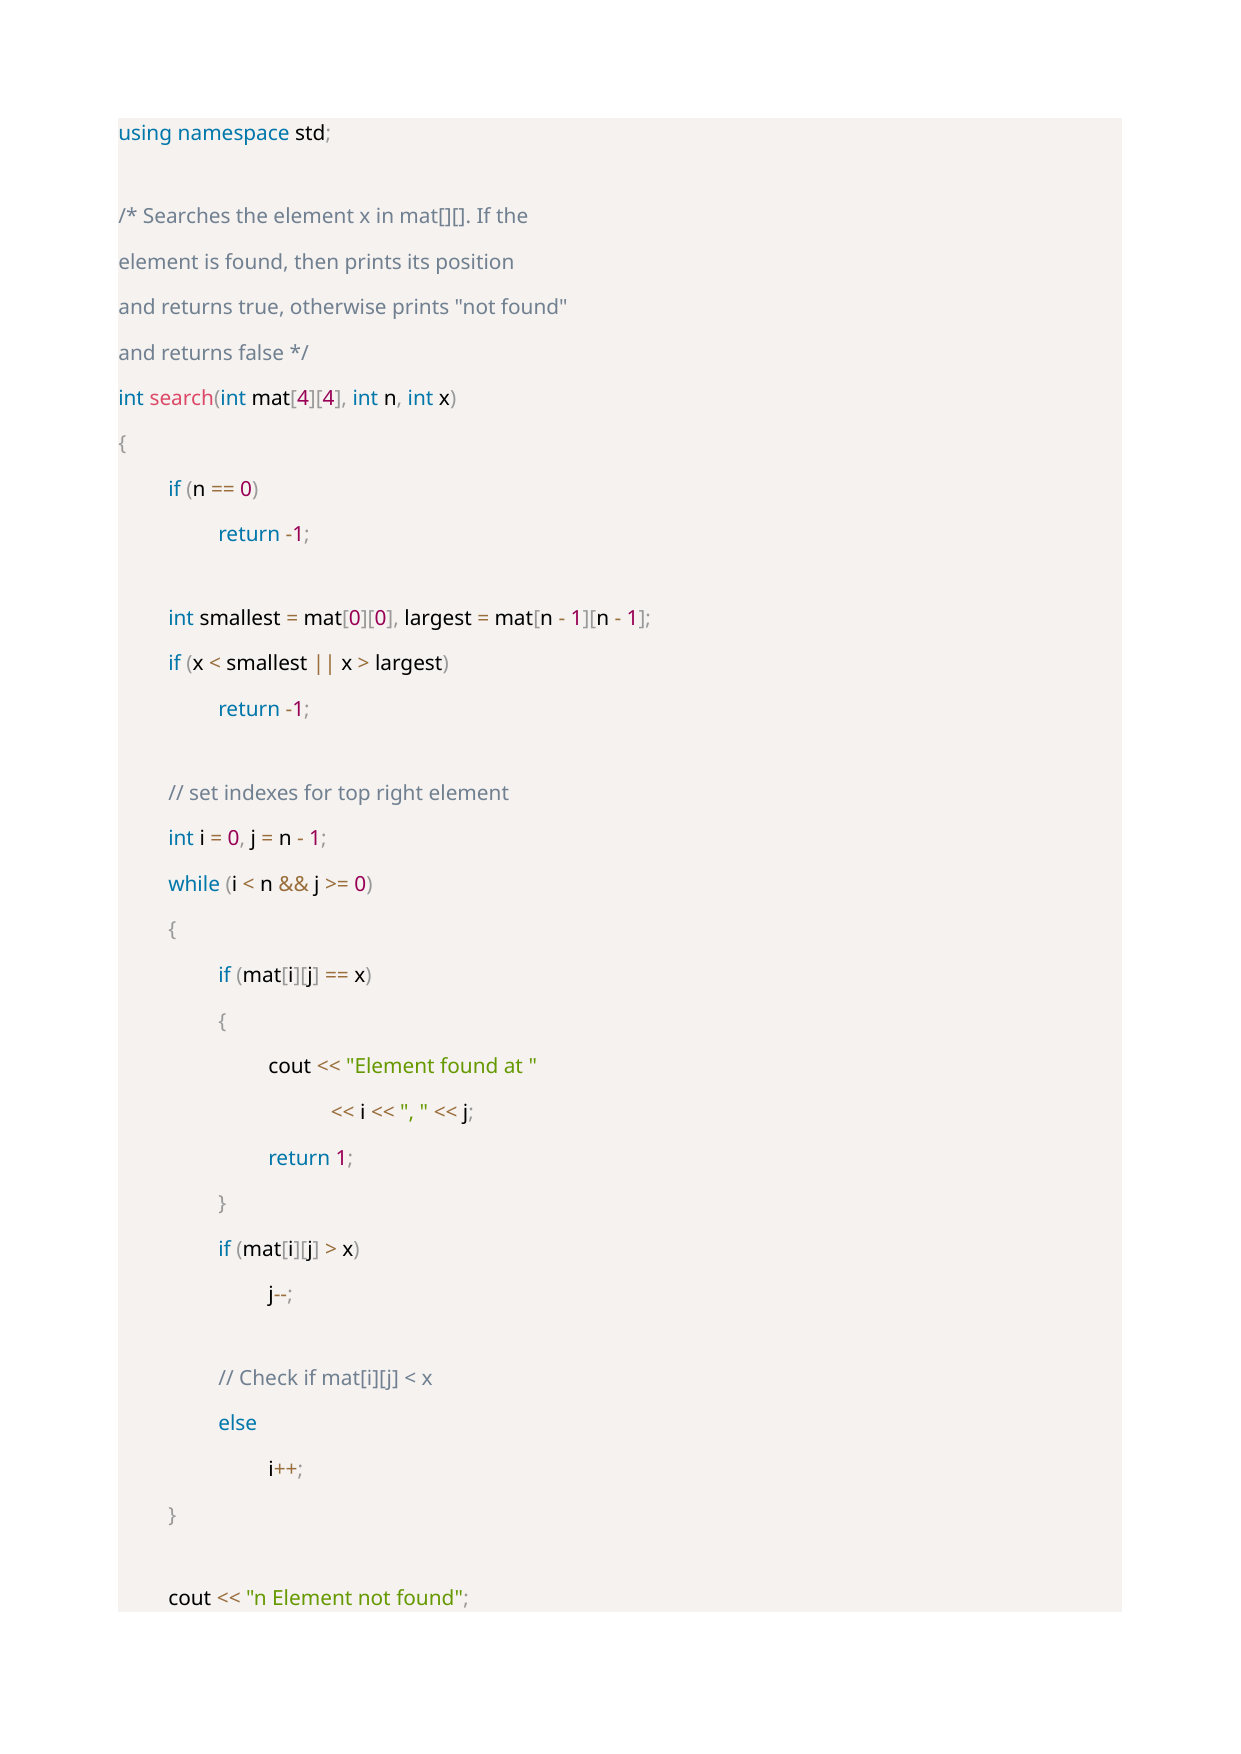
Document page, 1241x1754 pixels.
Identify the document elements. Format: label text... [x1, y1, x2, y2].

text and returns true, otherwise prints "not found" [118, 292, 1122, 321]
text int i = 0, j = n - 1; [118, 823, 1122, 852]
text // set indexes for top right element [118, 778, 1122, 806]
text using namespace std; [118, 118, 1122, 147]
text } [118, 1500, 1122, 1528]
text { [118, 428, 1122, 457]
text if (mat[i][j] == x) [118, 960, 1122, 989]
text } [118, 1188, 1122, 1217]
text { [118, 1006, 1122, 1034]
text if (x < smallest || x > largest) [118, 648, 1122, 677]
text i++; [118, 1454, 1122, 1483]
text if (n == 0) [118, 474, 1122, 502]
text int smallest = mat[0][0], largest = mat[n - 1][n - 1]; [118, 603, 1122, 631]
text while (i < n && j >= 0) [118, 869, 1122, 897]
text and returns false */ [118, 338, 1122, 366]
text int search(int mat[4][4], int n, int x) [118, 383, 1122, 411]
text if (mat[i][j] > x) [118, 1234, 1122, 1262]
text { [118, 914, 1122, 943]
text cout << "n Element not found"; [118, 1583, 1122, 1612]
text // Check if mat[i][j] < x [118, 1363, 1122, 1391]
text else [118, 1408, 1122, 1437]
text return -1; [118, 519, 1122, 548]
text j--; [118, 1279, 1122, 1308]
text /* Searches the element x in mat[][]. If the [118, 201, 1122, 230]
text << i << ", " << j; [118, 1097, 1122, 1126]
text return 1; [118, 1143, 1122, 1171]
text element is found, then prints its position [118, 247, 1122, 275]
text cout << "Element found at " [118, 1051, 1122, 1080]
text return -1; [118, 694, 1122, 723]
